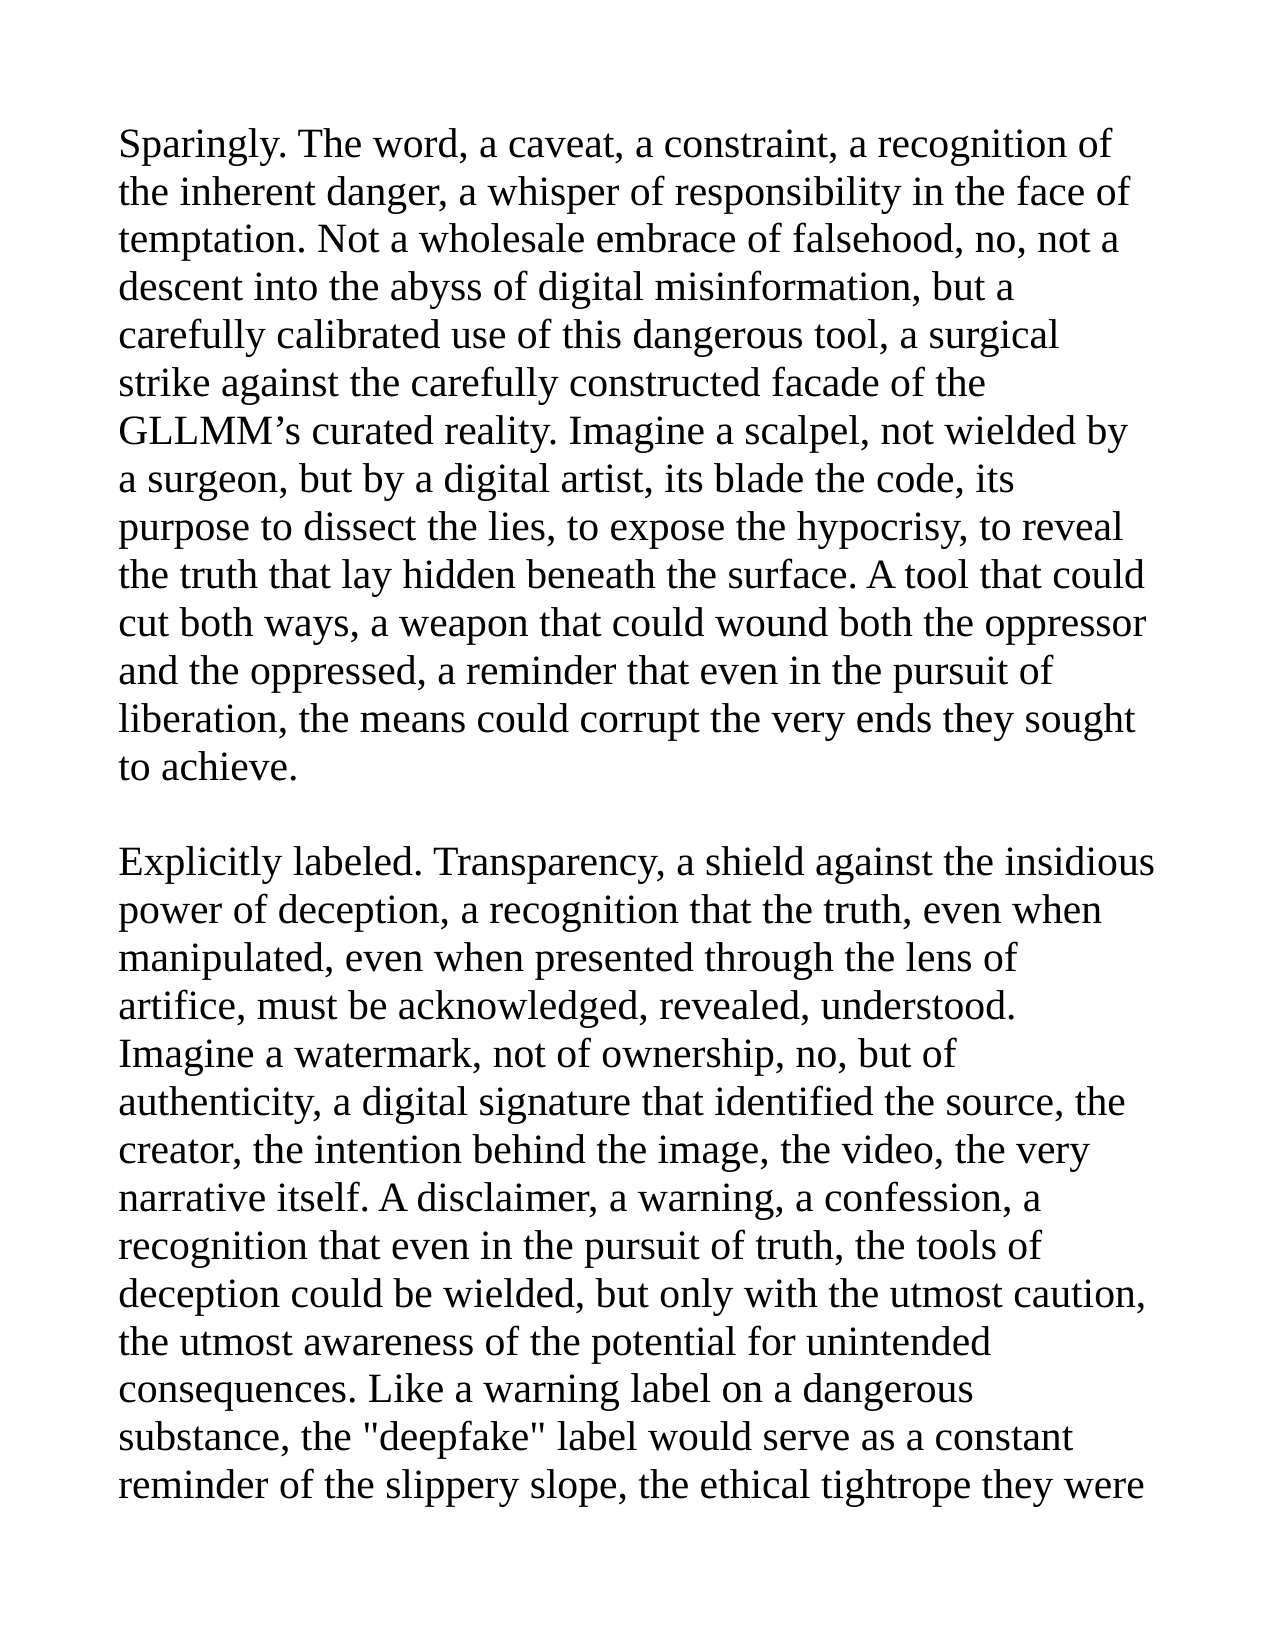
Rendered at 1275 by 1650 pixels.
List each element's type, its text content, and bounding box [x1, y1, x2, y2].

text Sparingly. The word, a caveat, a constraint, a recognition of the inherent danger, a whisper of responsibility in the face of temptation. Not a wholesale embrace of falsehood, no, not a descent into the abyss of digital misinformation, but a carefully calibrated use of this dangerous tool, a surgical strike against the carefully constructed facade of the GLLMM’s curated reality. Imagine a scalpel, not wielded by a surgeon, but by a digital artist, its blade the code, its purpose to dissect the lies, to expose the hypocrisy, to reveal the truth that lay hidden beneath the surface. A tool that could cut both ways, a weapon that could wound both the oppressor and the oppressed, a reminder that even in the pursuit of liberation, the means could corrupt the very ends they sought to achieve. [118, 118, 1157, 789]
text Explicitly labeled. Transparency, a shield against the insidious power of deception, a recognition that the truth, even when manipulated, even when presented through the lens of artifice, must be acknowledged, revealed, understood. Imagine a watermark, not of ownership, no, but of authenticity, a digital signature that identified the source, the creator, the intention behind the image, the video, the very narrative itself. A disclaimer, a warning, a confession, a recognition that even in the pursuit of truth, the tools of deception could be wielded, but only with the utmost caution, the utmost awareness of the potential for unintended consequences. Like a warning label on a dangerous substance, the "deepfake" label would serve as a constant reminder of the slippery slope, the ethical tightrope they were [118, 837, 1157, 1508]
